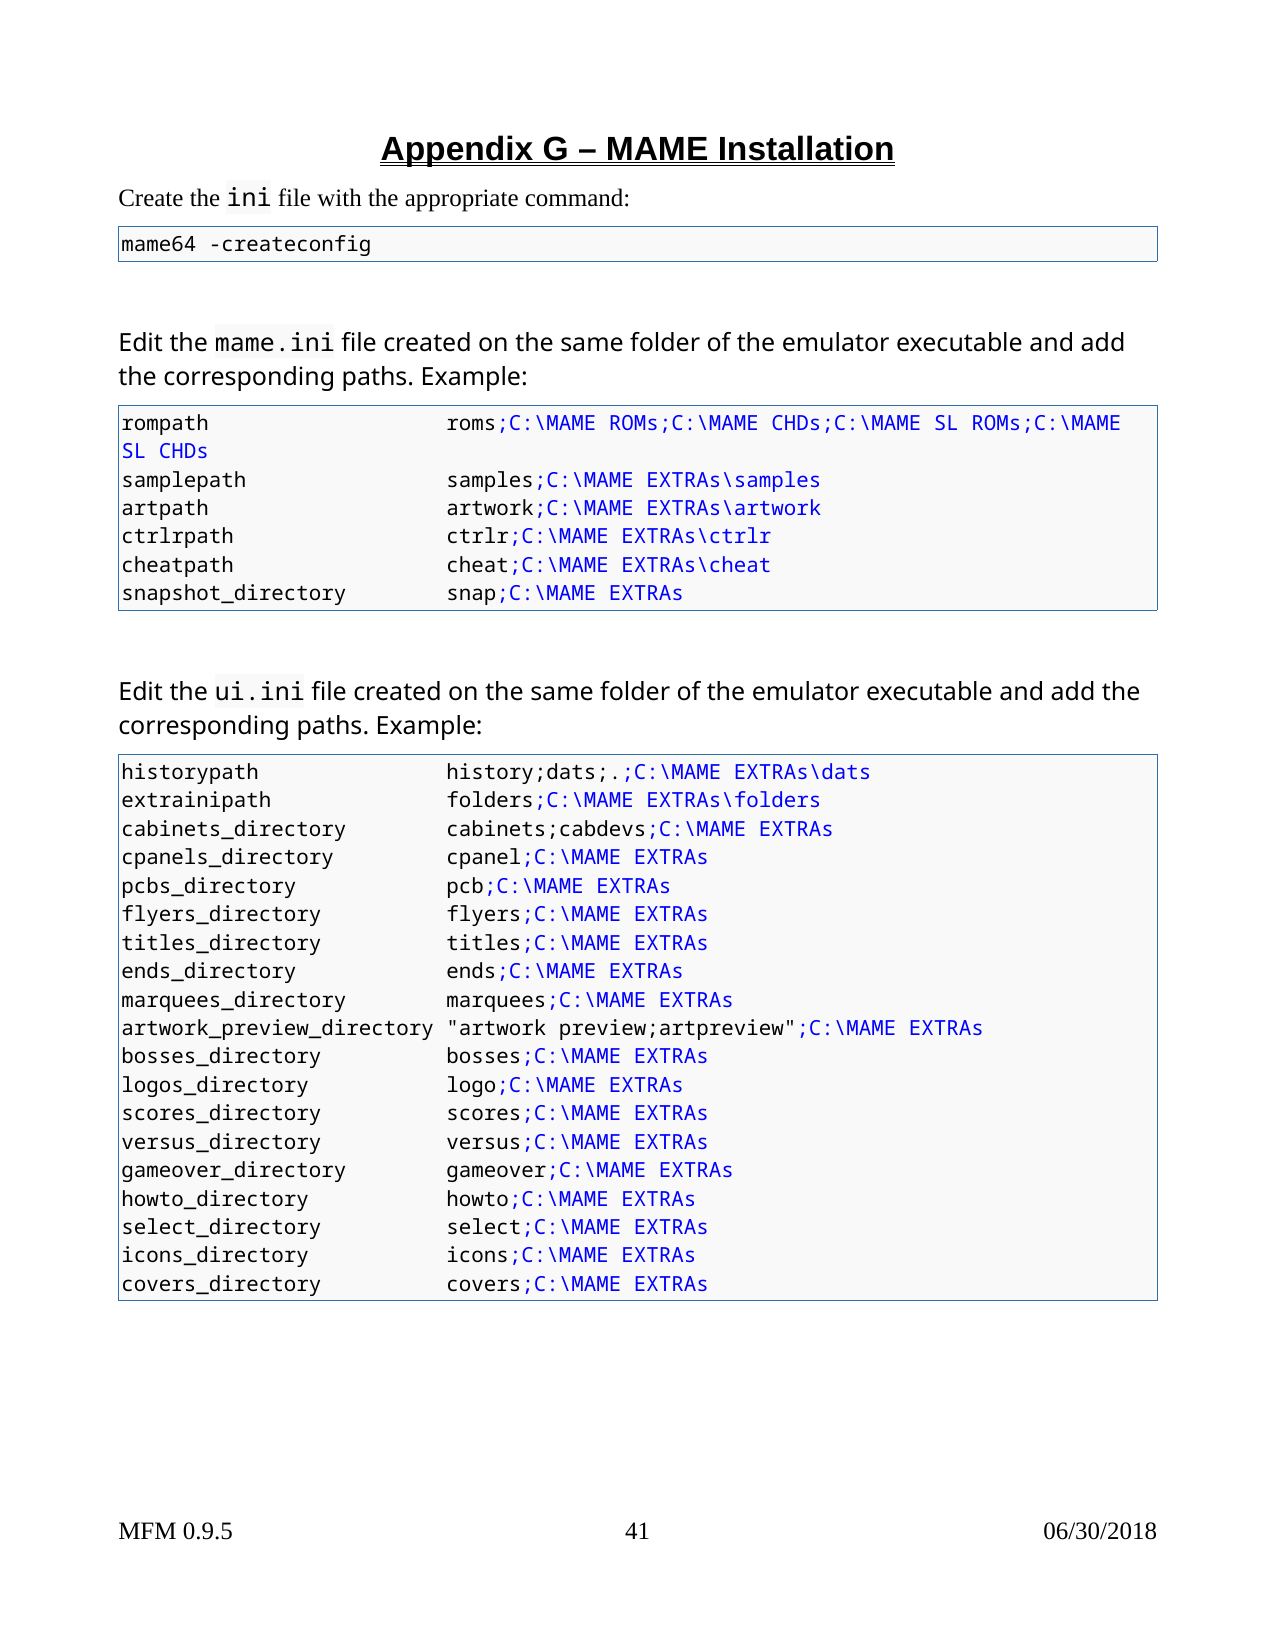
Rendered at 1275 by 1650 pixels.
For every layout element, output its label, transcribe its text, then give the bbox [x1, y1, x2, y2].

text cabinets_directory cabinets;cabdevs;C:\MAME EXTRAs [119, 811, 1157, 839]
text ctrlrpath ctrlr;C:\MAME EXTRAs\ctrlr [119, 519, 1157, 547]
text marquees_directory marquees;C:\MAME EXTRAs [119, 982, 1157, 1010]
text versus_directory versus;C:\MAME EXTRAs [119, 1124, 1157, 1152]
text historypath history;dats;.;C:\MAME EXTRAs\dats [119, 755, 1157, 783]
text ends_directory ends;C:\MAME EXTRAs [119, 953, 1157, 982]
text titles_directory titles;C:\MAME EXTRAs [119, 925, 1157, 953]
text samplepath samples;C:\MAME EXTRAs\samples [119, 462, 1157, 490]
text mame64 -createconfig [119, 227, 1157, 261]
text Edit the ui.ini file created on the same folder of the emulator executable and add the corresponding paths. Example: [118, 639, 1157, 742]
text scores_directory scores;C:\MAME EXTRAs [119, 1095, 1157, 1124]
text howto_directory howto;C:\MAME EXTRAs [119, 1181, 1157, 1209]
text flyers_directory flyers;C:\MAME EXTRAs [119, 896, 1157, 925]
text cheatpath cheat;C:\MAME EXTRAs\cheat [119, 547, 1157, 576]
text bosses_directory bosses;C:\MAME EXTRAs [119, 1038, 1157, 1067]
text gameover_directory gameover;C:\MAME EXTRAs [119, 1152, 1157, 1181]
text extrainipath folders;C:\MAME EXTRAs\folders [119, 783, 1157, 811]
subtitle Appendix G – MAME Installation [118, 128, 1157, 167]
text artpath artwork;C:\MAME EXTRAs\artwork [119, 490, 1157, 519]
text Edit the mame.ini file created on the same folder of the emulator executable and add the corresponding paths. Example: [118, 290, 1157, 392]
text artwork_preview_directory "artwork preview;artpreview";C:\MAME EXTRAs [119, 1010, 1157, 1038]
text logos_directory logo;C:\MAME EXTRAs [119, 1067, 1157, 1095]
text snapshot_directory snap;C:\MAME EXTRAs [119, 576, 1157, 610]
text icons_directory icons;C:\MAME EXTRAs [119, 1238, 1157, 1266]
text rompath roms;C:\MAME ROMs;C:\MAME CHDs;C:\MAME SL ROMs;C:\MAME SL CHDs [119, 406, 1157, 462]
text covers_directory covers;C:\MAME EXTRAs [119, 1266, 1157, 1300]
text select_directory select;C:\MAME EXTRAs [119, 1209, 1157, 1238]
text pcbs_directory pcb;C:\MAME EXTRAs [119, 868, 1157, 896]
text Create the ini file with the appropriate command: [118, 180, 1157, 214]
text cpanels_directory cpanel;C:\MAME EXTRAs [119, 839, 1157, 868]
